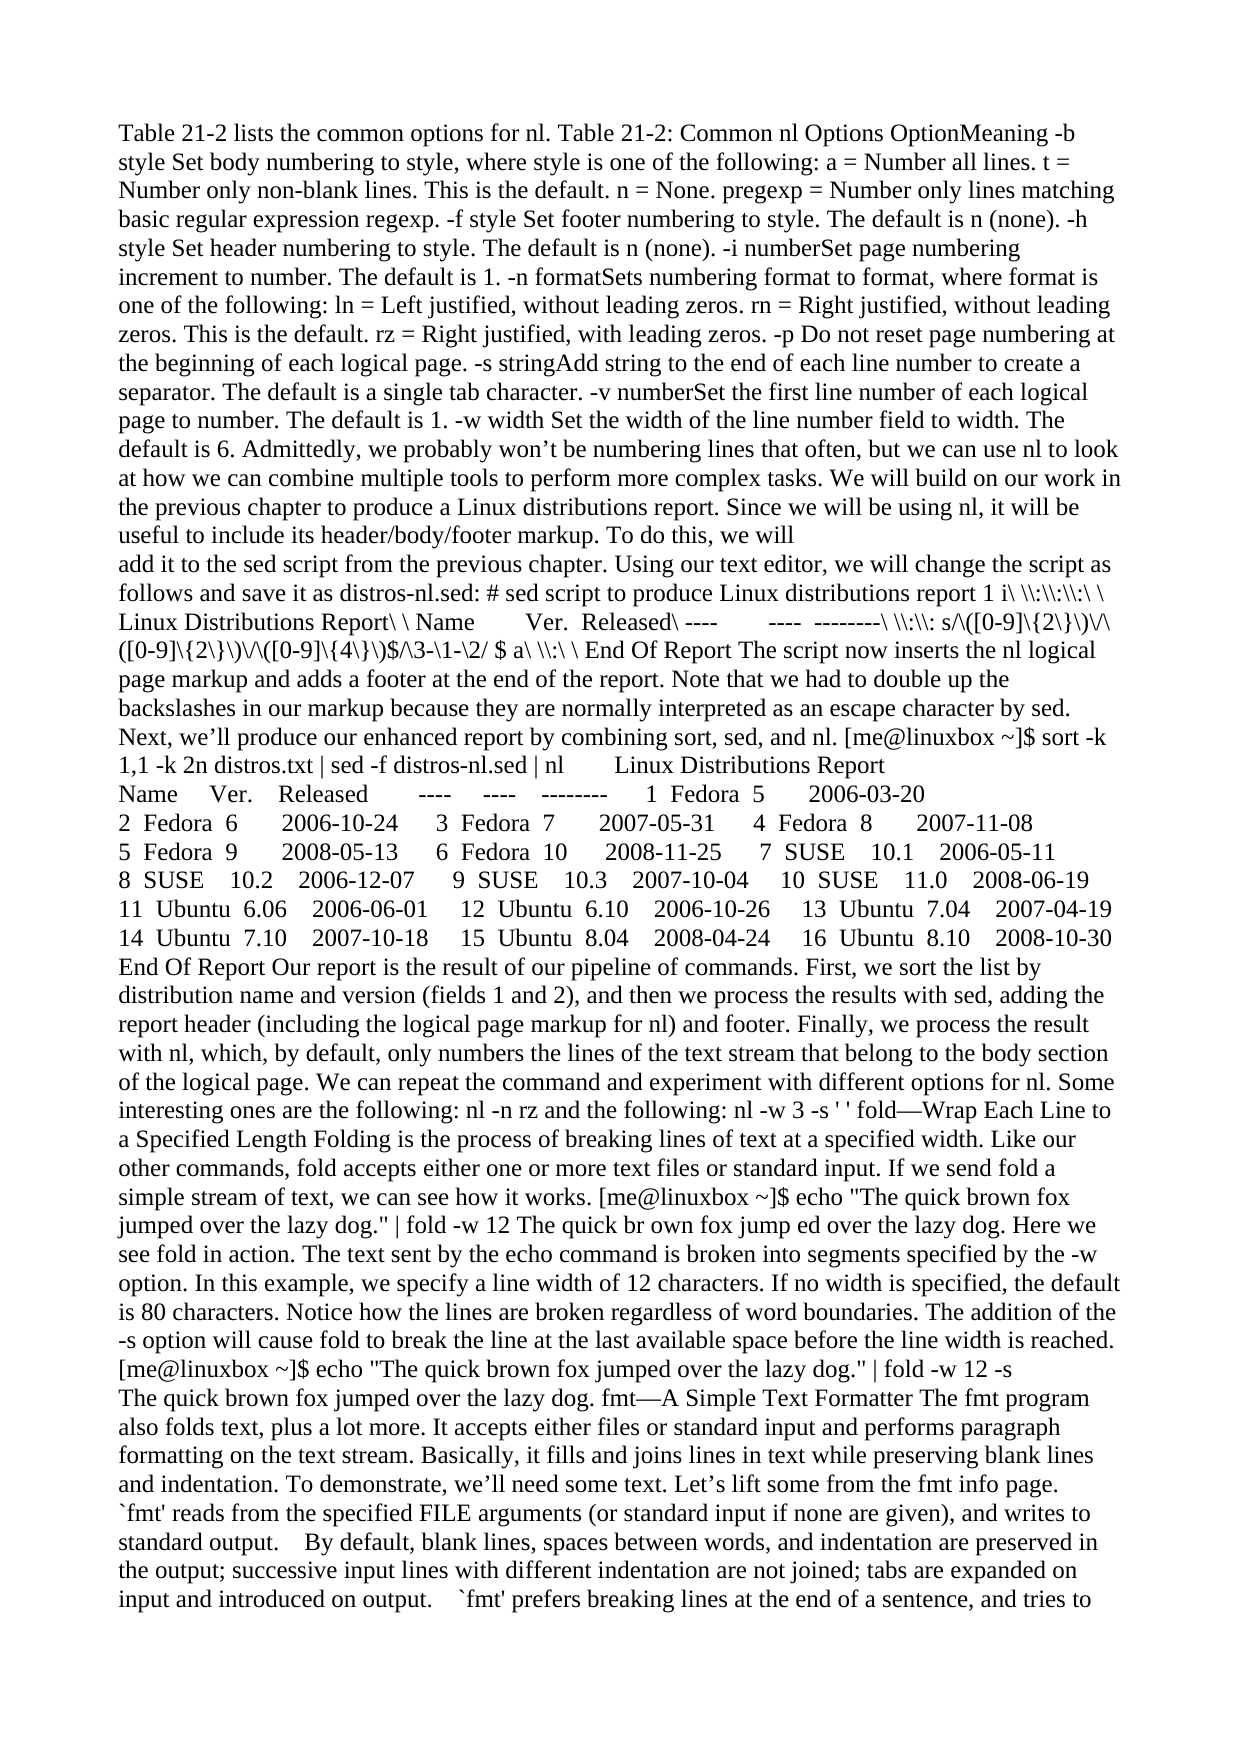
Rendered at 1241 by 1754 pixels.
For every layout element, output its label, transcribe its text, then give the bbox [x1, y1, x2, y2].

text Table 21-2 lists the common options for nl. Table 21-2: Common nl Options OptionMeaning -b style Set body numbering to style, where style is one of the following: a = Number all lines. t = Number only non-blank lines. This is the default. n = None. pregexp = Number only lines matching basic regular expression regexp. -f style Set footer numbering to style. The default is n (none). -h style Set header numbering to style. The default is n (none). -i numberSet page numbering increment to number. The default is 1. -n formatSets numbering format to format, where format is one of the following: ln = Left justified, without leading zeros. rn = Right justified, without leading zeros. This is the default. rz = Right justified, with leading zeros. -p Do not reset page numbering at the beginning of each logical page. -s stringAdd string to the end of each line number to create a separator. The default is a single tab character. -v numberSet the first line number of each logical page to number. The default is 1. -w width Set the width of the line number field to width. The default is 6. Admittedly, we probably won’t be numbering lines that often, but we can use nl to look at how we can combine multiple tools to perform more complex tasks. We will build on our work in the previous chapter to produce a Linux distributions report. Since we will be using nl, it will be useful to include its header/body/footer markup. To do this, we will [118, 118, 1122, 549]
text add it to the sed script from the previous chapter. Using our text editor, we will change the script as follows and save it as distros-nl.sed: # sed script to produce Linux distributions report 1 i\ \\:\\:\\:\ \ Linux Distributions Report\ \ Name Ver. Released\ ---- ---- --------\ \\:\\: s/\([0-9]\{2\}\)\/\([0-9]\{2\}\)\/\([0-9]\{4\}\)$/\3-\1-\2/ $ a\ \\:\ \ End Of Report The script now inserts the nl logical page markup and adds a footer at the end of the report. Note that we had to double up the backslashes in our markup because they are normally interpreted as an escape character by sed. Next, we’ll produce our enhanced report by combining sort, sed, and nl. [me@linuxbox ~]$ sort -k 1,1 -k 2n distros.txt | sed -f distros-nl.sed | nl Linux Distributions Report Name Ver. Released ---- ---- -------- 1 Fedora 5 2006-03-20 2 Fedora 6 2006-10-24 3 Fedora 7 2007-05-31 4 Fedora 8 2007-11-08 5 Fedora 9 2008-05-13 6 Fedora 10 2008-11-25 7 SUSE 10.1 2006-05-11 8 SUSE 10.2 2006-12-07 9 SUSE 10.3 2007-10-04 10 SUSE 11.0 2008-06-19 11 Ubuntu 6.06 2006-06-01 12 Ubuntu 6.10 2006-10-26 13 Ubuntu 7.04 2007-04-19 14 Ubuntu 7.10 2007-10-18 15 Ubuntu 8.04 2008-04-24 16 Ubuntu 8.10 2008-10-30 [118, 549, 1122, 952]
text End Of Report Our report is the result of our pipeline of commands. First, we sort the list by distribution name and version (fields 1 and 2), and then we process the results with sed, adding the report header (including the logical page markup for nl) and footer. Finally, we process the result with nl, which, by default, only numbers the lines of the text stream that belong to the body section of the logical page. We can repeat the command and experiment with different options for nl. Some interesting ones are the following: nl -n rz and the following: nl -w 3 -s ' ' fold—Wrap Each Line to a Specified Length Folding is the process of breaking lines of text at a specified width. Like our other commands, fold accepts either one or more text files or standard input. If we send fold a simple stream of text, we can see how it works. [me@linuxbox ~]$ echo "The quick brown fox jumped over the lazy dog." | fold -w 12 The quick br own fox jump ed over the lazy dog. Here we see fold in action. The text sent by the echo command is broken into segments specified by the -w option. In this example, we specify a line width of 12 characters. If no width is specified, the default is 80 characters. Notice how the lines are broken regardless of word boundaries. The addition of the -s option will cause fold to break the line at the last available space before the line width is reached. [me@linuxbox ~]$ echo "The quick brown fox jumped over the lazy dog." | fold -w 12 -s [118, 952, 1122, 1383]
text The quick brown fox jumped over the lazy dog. fmt—A Simple Text Formatter The fmt program also folds text, plus a lot more. It accepts either files or standard input and performs paragraph formatting on the text stream. Basically, it fills and joins lines in text while preserving blank lines and indentation. To demonstrate, we’ll need some text. Let’s lift some from the fmt info page. `fmt' reads from the specified FILE arguments (or standard input if none are given), and writes to standard output. By default, blank lines, spaces between words, and indentation are preserved in the output; successive input lines with different indentation are not joined; tabs are expanded on input and introduced on output. `fmt' prefers breaking lines at the end of a sentence, and tries to [118, 1383, 1122, 1613]
